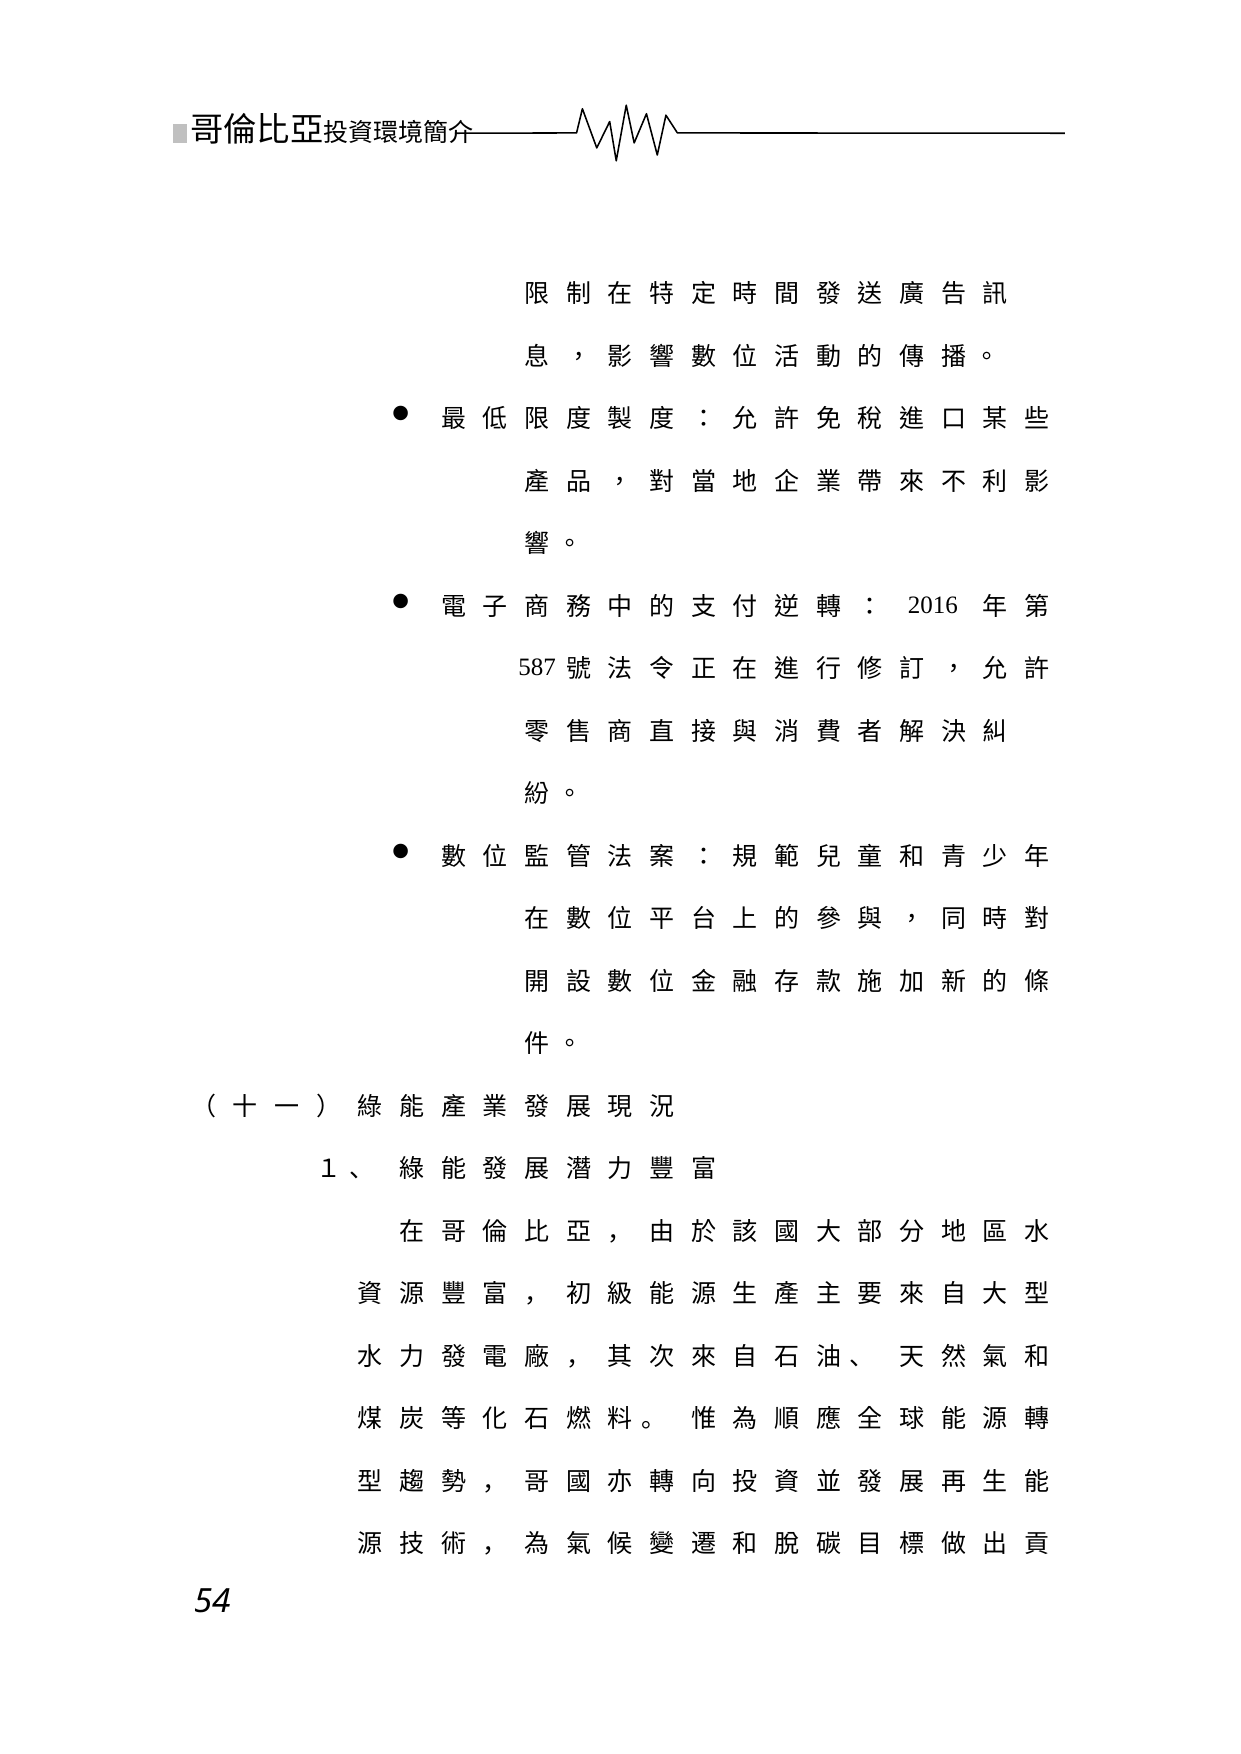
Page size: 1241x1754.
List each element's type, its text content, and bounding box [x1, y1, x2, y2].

list 最低限度製度：允許免稅進口某些產品，對當地企業帶來不利影響。 [379, 375, 1058, 563]
list 電子商務中的支付逆轉：2016年第587號法令正在進行修訂，允許零售商直接與消費者解決糾紛。 [379, 563, 1058, 813]
text 在哥倫比亞，由於該國大部分地區水資源豐富，初級能源生產主要來自大型水力發電廠，其次來自石油、天然氣和煤炭等化石燃料。惟為順應全球能源轉型趨勢，哥國亦轉向投資並發展再生能源技術，為氣候變遷和脫碳目標做出貢 [330, 1188, 1058, 1563]
list 數位監管法案：規範兒童和青少年在數位平台上的參與，同時對開設數位金融存款施加新的條件。 [379, 813, 1058, 1063]
text （十一）綠能產業發展現況 [183, 1063, 1058, 1125]
text １、綠能發展潛力豐富 [281, 1125, 1058, 1188]
list 限制在特定時間發送廣告訊息，影響數位活動的傳播。 [379, 250, 1058, 375]
